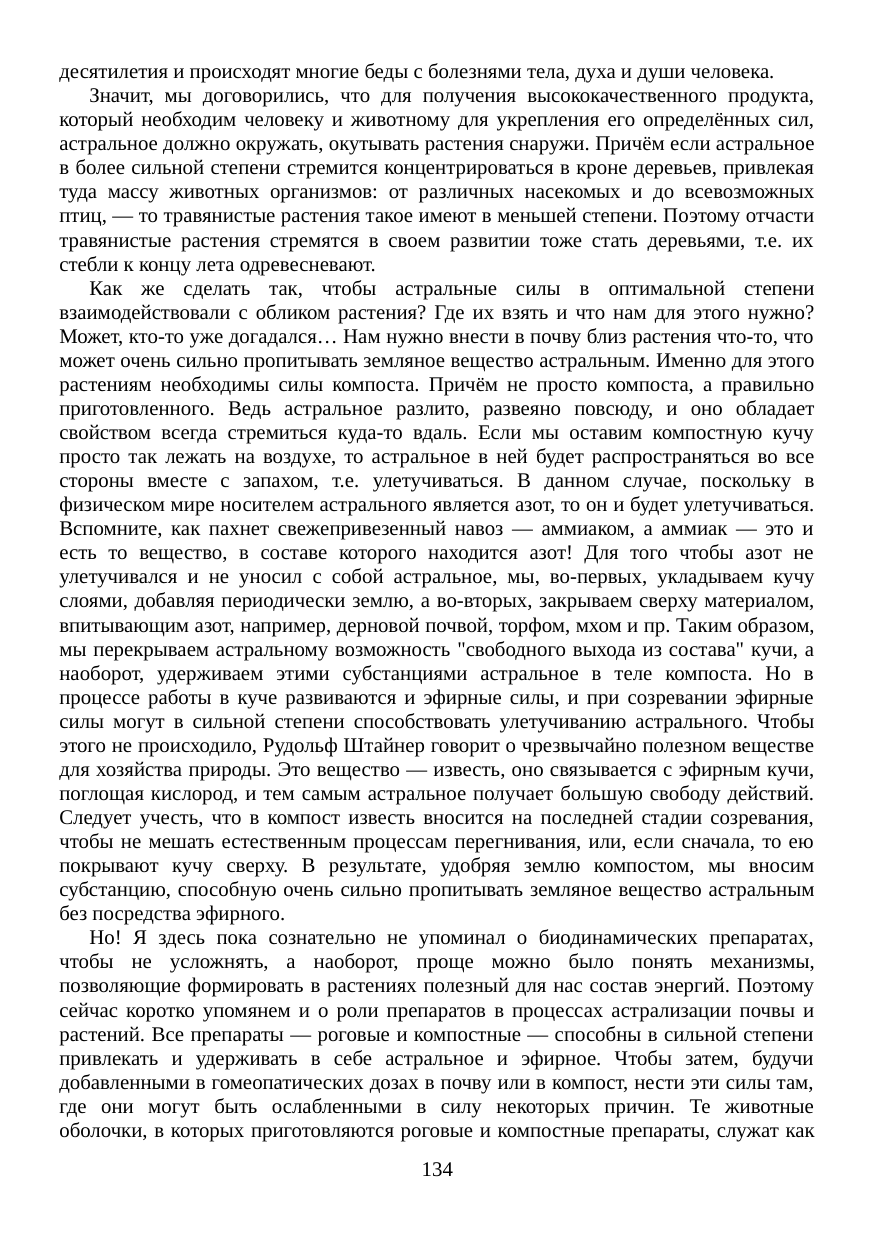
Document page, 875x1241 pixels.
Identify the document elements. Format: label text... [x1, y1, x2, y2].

text Значит, мы договорились, что для получения высококачественного продукта, который необходим человеку и животному для укрепления его определённых сил, астральное должно окружать, окутывать растения снаружи. Причём если астральное в более сильной степени стремится концентрироваться в кроне деревьев, привлекая туда массу животных организмов: от различных насекомых и до всевозможных птиц, — то травянистые растения такое имеют в меньшей степени. Поэтому отчасти травянистые растения стремятся в своем развитии тоже стать деревьями, т.е. их стебли к концу лета одревесневают. [59, 83, 815, 276]
text Как же сделать так, чтобы астральные силы в оптимальной степени взаимодействовали с обликом растения? Где их взять и что нам для этого нужно? Может, кто-то уже догадался… Нам нужно внести в почву близ растения что-то, что может очень сильно пропитывать земляное вещество астральным. Именно для этого растениям необходимы силы компоста. Причём не просто компоста, а правильно приготовленного. Ведь астральное разлито, развеяно повсюду, и оно обладает свойством всегда стремиться куда-то вдаль. Если мы оставим компостную кучу просто так лежать на воздухе, то астральное в ней будет распространяться во все стороны вместе с запахом, т.е. улетучиваться. В данном случае, поскольку в физическом мире носителем астрального является азот, то он и будет улетучиваться. Вспомните, как пахнет свежепривезенный навоз — аммиаком, а аммиак — это и есть то вещество, в составе которого находится азот! Для того чтобы азот не улетучивался и не уносил с собой астральное, мы, во-первых, укладываем кучу слоями, добавляя периодически землю, а во-вторых, закрываем сверху материалом, впитывающим азот, например, дерновой почвой, торфом, мхом и пр. Таким образом, мы перекрываем астральному возможность "свободного выхода из состава" кучи, а наоборот, удерживаем этими субстанциями астральное в теле компоста. Но в процессе работы в куче развиваются и эфирные силы, и при созревании эфирные силы могут в сильной степени способствовать улетучиванию астрального. Чтобы этого не происходило, Рудольф Штайнер говорит о чрезвычайно полезном веществе для хозяйства природы. Это вещество — известь, оно связывается с эфирным кучи, поглощая кислород, и тем самым астральное получает большую свободу действий. Следует учесть, что в компост известь вносится на последней стадии созревания, чтобы не мешать естественным процессам перегнивания, или, если сначала, то ею покрывают кучу сверху. В результате, удобряя землю компостом, мы вносим субстанцию, способную очень сильно пропитывать земляное вещество астральным без посредства эфирного. [59, 276, 815, 925]
text десятилетия и происходят многие беды с болезнями тела, духа и души человека. [59, 59, 815, 83]
text Но! Я здесь пока сознательно не упоминал о биодинамических препаратах, чтобы не усложнять, а наоборот, проще можно было понять механизмы, позволяющие формировать в растениях полезный для нас состав энергий. Поэтому сейчас коротко упомянем и о роли препаратов в процессах астрализации почвы и растений. Все препараты — роговые и компостные — способны в сильной степени привлекать и удерживать в себе астральное и эфирное. Чтобы затем, будучи добавленными в гомеопатических дозах в почву или в компост, нести эти силы там, где они могут быть ослабленными в силу некоторых причин. Те животные оболочки, в которых приготовляются роговые и компостные препараты, служат как [59, 925, 815, 1142]
